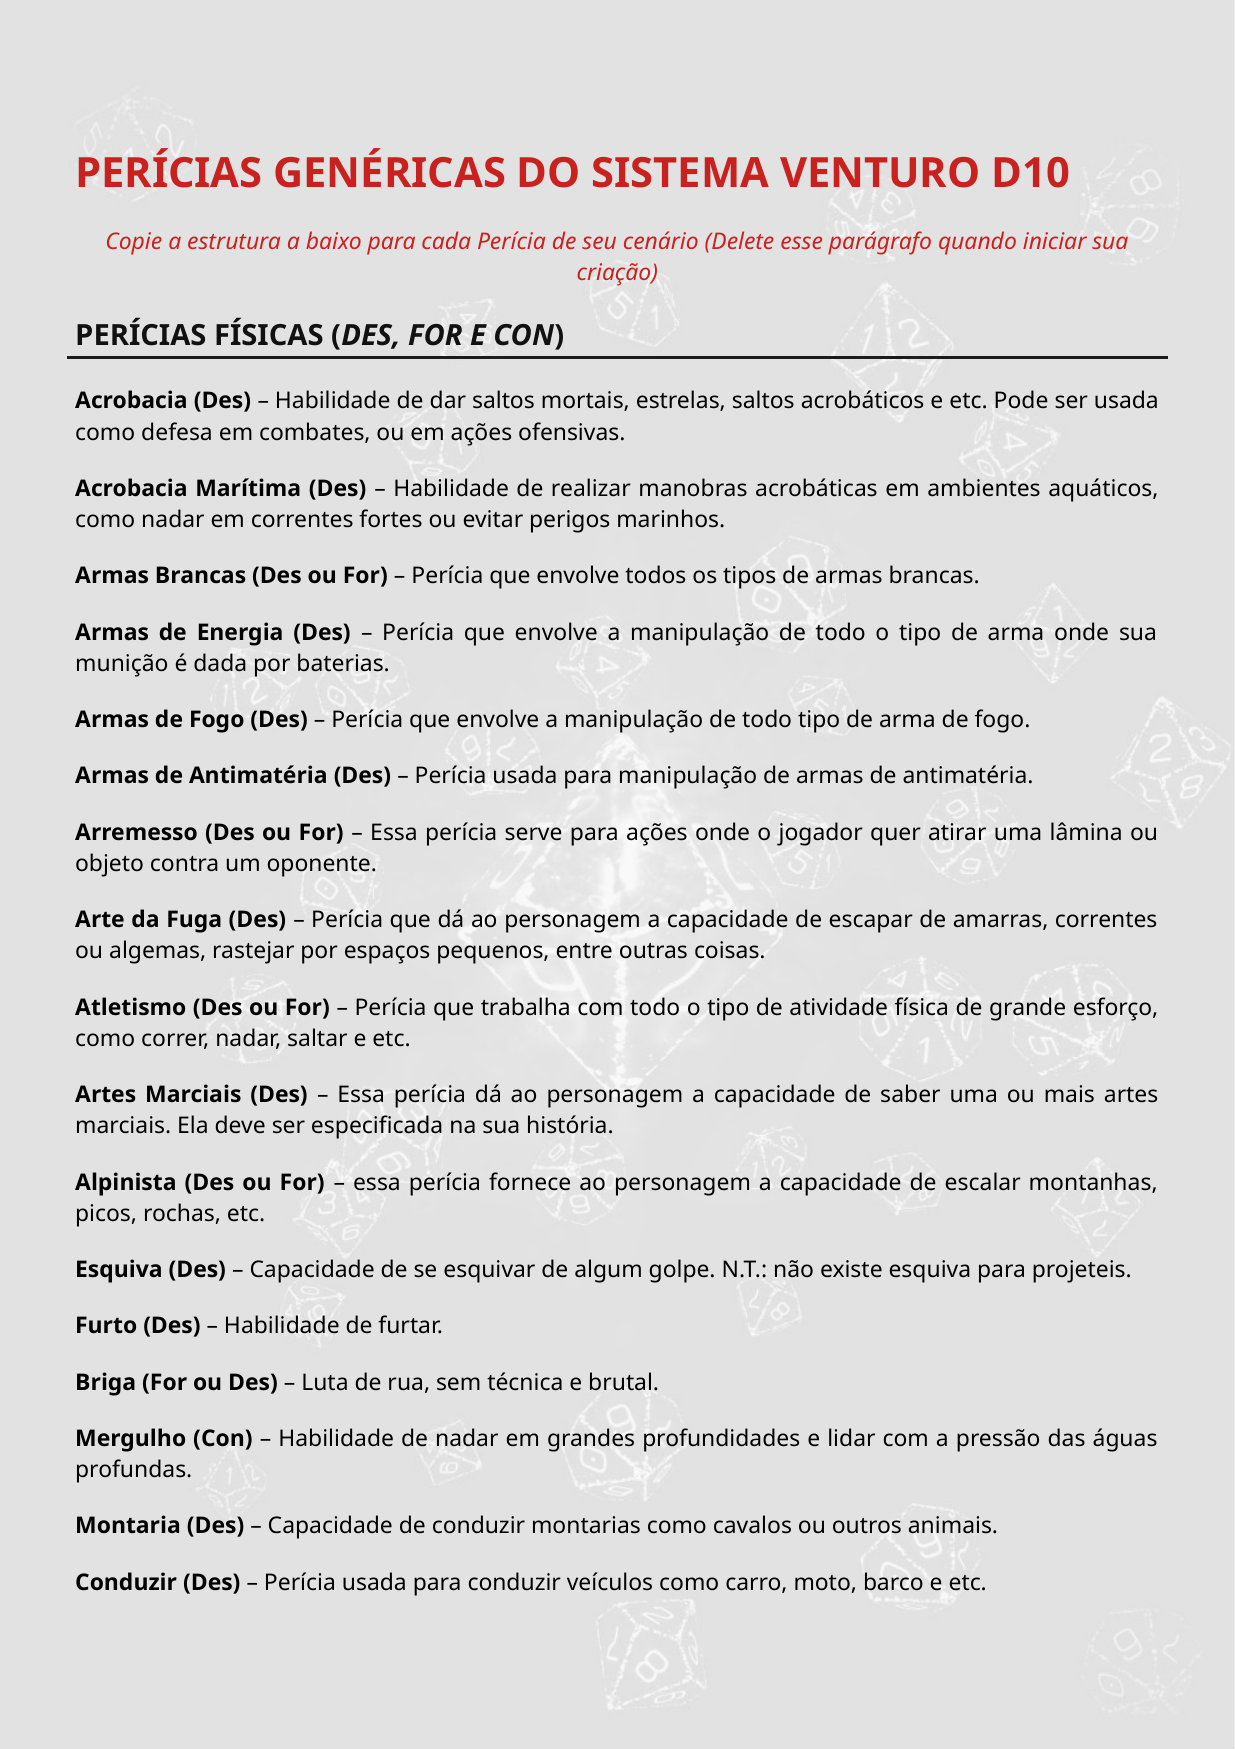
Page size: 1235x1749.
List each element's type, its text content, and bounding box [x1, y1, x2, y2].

text Acrobacia Marítima (Des) – Habilidade de realizar manobras acrobáticas em ambientes aquáticos, como nadar em correntes fortes ou evitar perigos marinhos. [75, 472, 1159, 534]
text Arte da Fuga (Des) – Perícia que dá ao personagem a capacidade de escapar de amarras, correntes ou algemas, rastejar por espaços pequenos, entre outras coisas. [75, 903, 1159, 966]
text Armas Brancas (Des ou For) – Perícia que envolve todos os tipos de armas brancas. [75, 559, 1159, 591]
text Alpinista (Des ou For) – essa perícia fornece ao personagem a capacidade de escalar montanhas, picos, rochas, etc. [75, 1166, 1159, 1228]
text Copie a estrutura a baixo para cada Perícia de seu cenário (Delete esse parágrafo quando iniciar sua criação) [75, 225, 1159, 287]
text Atletismo (Des ou For) – Perícia que trabalha com todo o tipo de atividade física de grande esforço, como correr, nadar, saltar e etc. [75, 991, 1159, 1053]
text Armas de Energia (Des) – Perícia que envolve a manipulação de todo o tipo de arma onde sua munição é dada por baterias. [75, 616, 1159, 678]
text Acrobacia (Des) – Habilidade de dar saltos mortais, estrelas, saltos acrobáticos e etc. Pode ser usada como defesa em combates, ou em ações ofensivas. [75, 384, 1159, 447]
subtitle Perícias Físicas (DES, FOR E CON) [67, 312, 1168, 356]
text Mergulho (Con) – Habilidade de nadar em grandes profundidades e lidar com a pressão das águas profundas. [75, 1422, 1159, 1484]
text Arremesso (Des ou For) – Essa perícia serve para ações onde o jogador quer atirar uma lâmina ou objeto contra um oponente. [75, 816, 1159, 878]
text Armas de Fogo (Des) – Perícia que envolve a manipulação de todo tipo de arma de fogo. [75, 703, 1159, 734]
text Esquiva (Des) – Capacidade de se esquivar de algum golpe. N.T.: não existe esquiva para projeteis. [75, 1253, 1159, 1284]
text Briga (For ou Des) – Luta de rua, sem técnica e brutal. [75, 1366, 1159, 1397]
text Conduzir (Des) – Perícia usada para conduzir veículos como carro, moto, barco e etc. [75, 1566, 1159, 1597]
text Artes Marciais (Des) – Essa perícia dá ao personagem a capacidade de saber uma ou mais artes marciais. Ela deve ser especificada na sua história. [75, 1078, 1159, 1141]
subtitle Perícias Genéricas do Sistema Venturo D10 [75, 143, 1159, 200]
text Montaria (Des) – Capacidade de conduzir montarias como cavalos ou outros animais. [75, 1509, 1159, 1541]
picture [0, 0, 1235, 1749]
text Armas de Antimatéria (Des) – Perícia usada para manipulação de armas de antimatéria. [75, 759, 1159, 791]
text Furto (Des) – Habilidade de furtar. [75, 1309, 1159, 1341]
